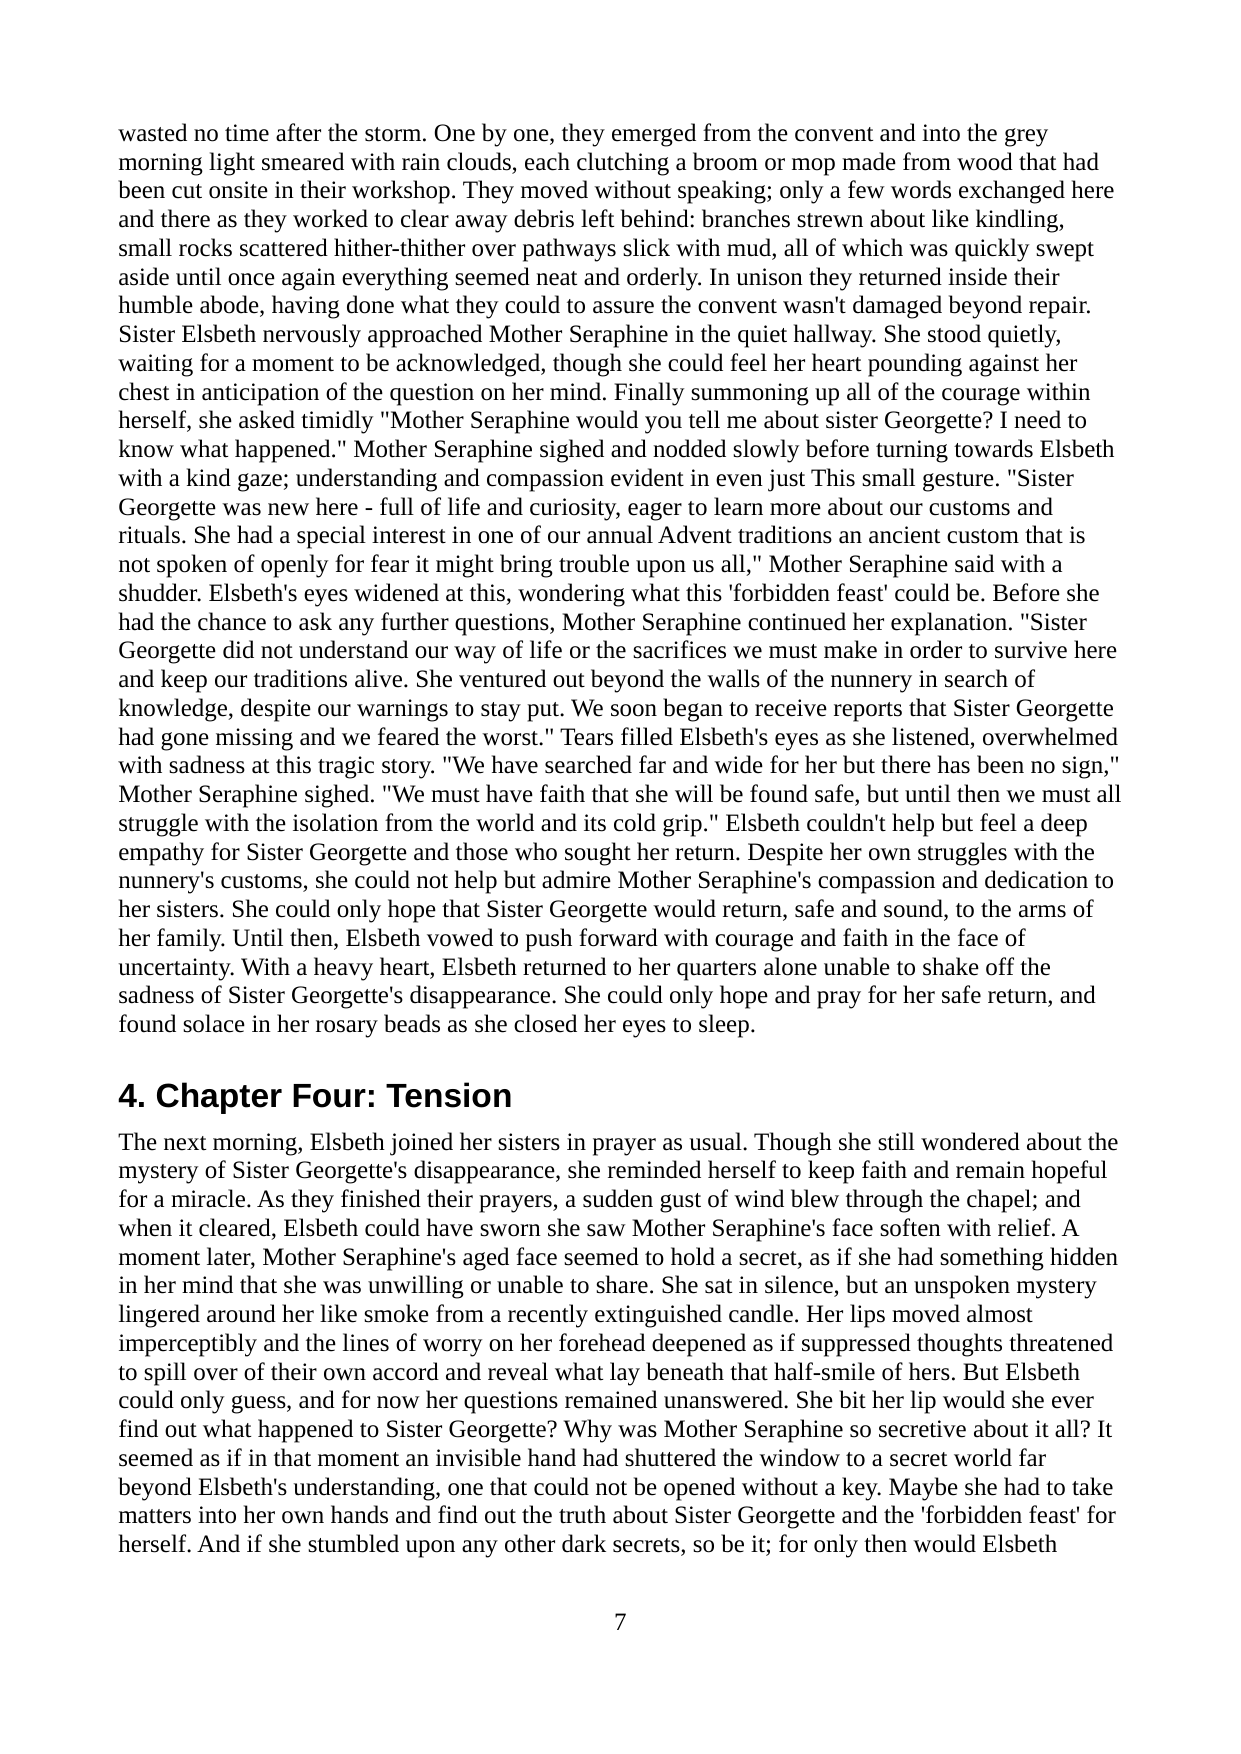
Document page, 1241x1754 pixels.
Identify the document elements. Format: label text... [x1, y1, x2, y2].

text The next morning, Elsbeth joined her sisters in prayer as usual. Though she still wondered about the mystery of Sister Georgette's disappearance, she reminded herself to keep faith and remain hopeful for a miracle. As they finished their prayers, a sudden gust of wind blew through the chapel; and when it cleared, Elsbeth could have sworn she saw Mother Seraphine's face soften with relief. A moment later, Mother Seraphine's aged face seemed to hold a secret, as if she had something hidden in her mind that she was unwilling or unable to share. She sat in silence, but an unspoken mystery lingered around her like smoke from a recently extinguished candle. Her lips moved almost imperceptibly and the lines of worry on her forehead deepened as if suppressed thoughts threatened to spill over of their own accord and reveal what lay beneath that half-smile of hers. But Elsbeth could only guess, and for now her questions remained unanswered. She bit her lip would she ever find out what happened to Sister Georgette? Why was Mother Seraphine so secretive about it all? It seemed as if in that moment an invisible hand had shuttered the window to a secret world far beyond Elsbeth's understanding, one that could not be opened without a key. Maybe she had to take matters into her own hands and find out the truth about Sister Georgette and the 'forbidden feast' for herself. And if she stumbled upon any other dark secrets, so be it; for only then would Elsbeth [118, 1127, 1122, 1558]
text wasted no time after the storm. One by one, they emerged from the convent and into the grey morning light smeared with rain clouds, each clutching a broom or mop made from wood that had been cut onsite in their workshop. They moved without speaking; only a few words exchanged here and there as they worked to clear away debris left behind: branches strewn about like kindling, small rocks scattered hither-thither over pathways slick with mud, all of which was quickly swept aside until once again everything seemed neat and orderly. In unison they returned inside their humble abode, having done what they could to assure the convent wasn't damaged beyond repair. Sister Elsbeth nervously approached Mother Seraphine in the quiet hallway. She stood quietly, waiting for a moment to be acknowledged, though she could feel her heart pounding against her chest in anticipation of the question on her mind. Finally summoning up all of the courage within herself, she asked timidly "Mother Seraphine would you tell me about sister Georgette? I need to know what happened." Mother Seraphine sighed and nodded slowly before turning towards Elsbeth with a kind gaze; understanding and compassion evident in even just This small gesture. "Sister Georgette was new here - full of life and curiosity, eager to learn more about our customs and rituals. She had a special interest in one of our annual Advent traditions an ancient custom that is not spoken of openly for fear it might bring trouble upon us all," Mother Seraphine said with a shudder. Elsbeth's eyes widened at this, wondering what this 'forbidden feast' could be. Before she had the chance to ask any further questions, Mother Seraphine continued her explanation. "Sister Georgette did not understand our way of life or the sacrifices we must make in order to survive here and keep our traditions alive. She ventured out beyond the walls of the nunnery in search of knowledge, despite our warnings to stay put. We soon began to receive reports that Sister Georgette had gone missing and we feared the worst." Tears filled Elsbeth's eyes as she listened, overwhelmed with sadness at this tragic story. "We have searched far and wide for her but there has been no sign," Mother Seraphine sighed. "We must have faith that she will be found safe, but until then we must all struggle with the isolation from the world and its cold grip." Elsbeth couldn't help but feel a deep empathy for Sister Georgette and those who sought her return. Despite her own struggles with the nunnery's customs, she could not help but admire Mother Seraphine's compassion and dedication to her sisters. She could only hope that Sister Georgette would return, safe and sound, to the arms of her family. Until then, Elsbeth vowed to push forward with courage and faith in the face of uncertainty. With a heavy heart, Elsbeth returned to her quarters alone unable to shake off the sadness of Sister Georgette's disappearance. She could only hope and pray for her safe return, and found solace in her rosary beads as she closed her eyes to sleep. [118, 118, 1122, 1038]
subtitle Chapter Four: Tension [118, 1076, 1122, 1114]
